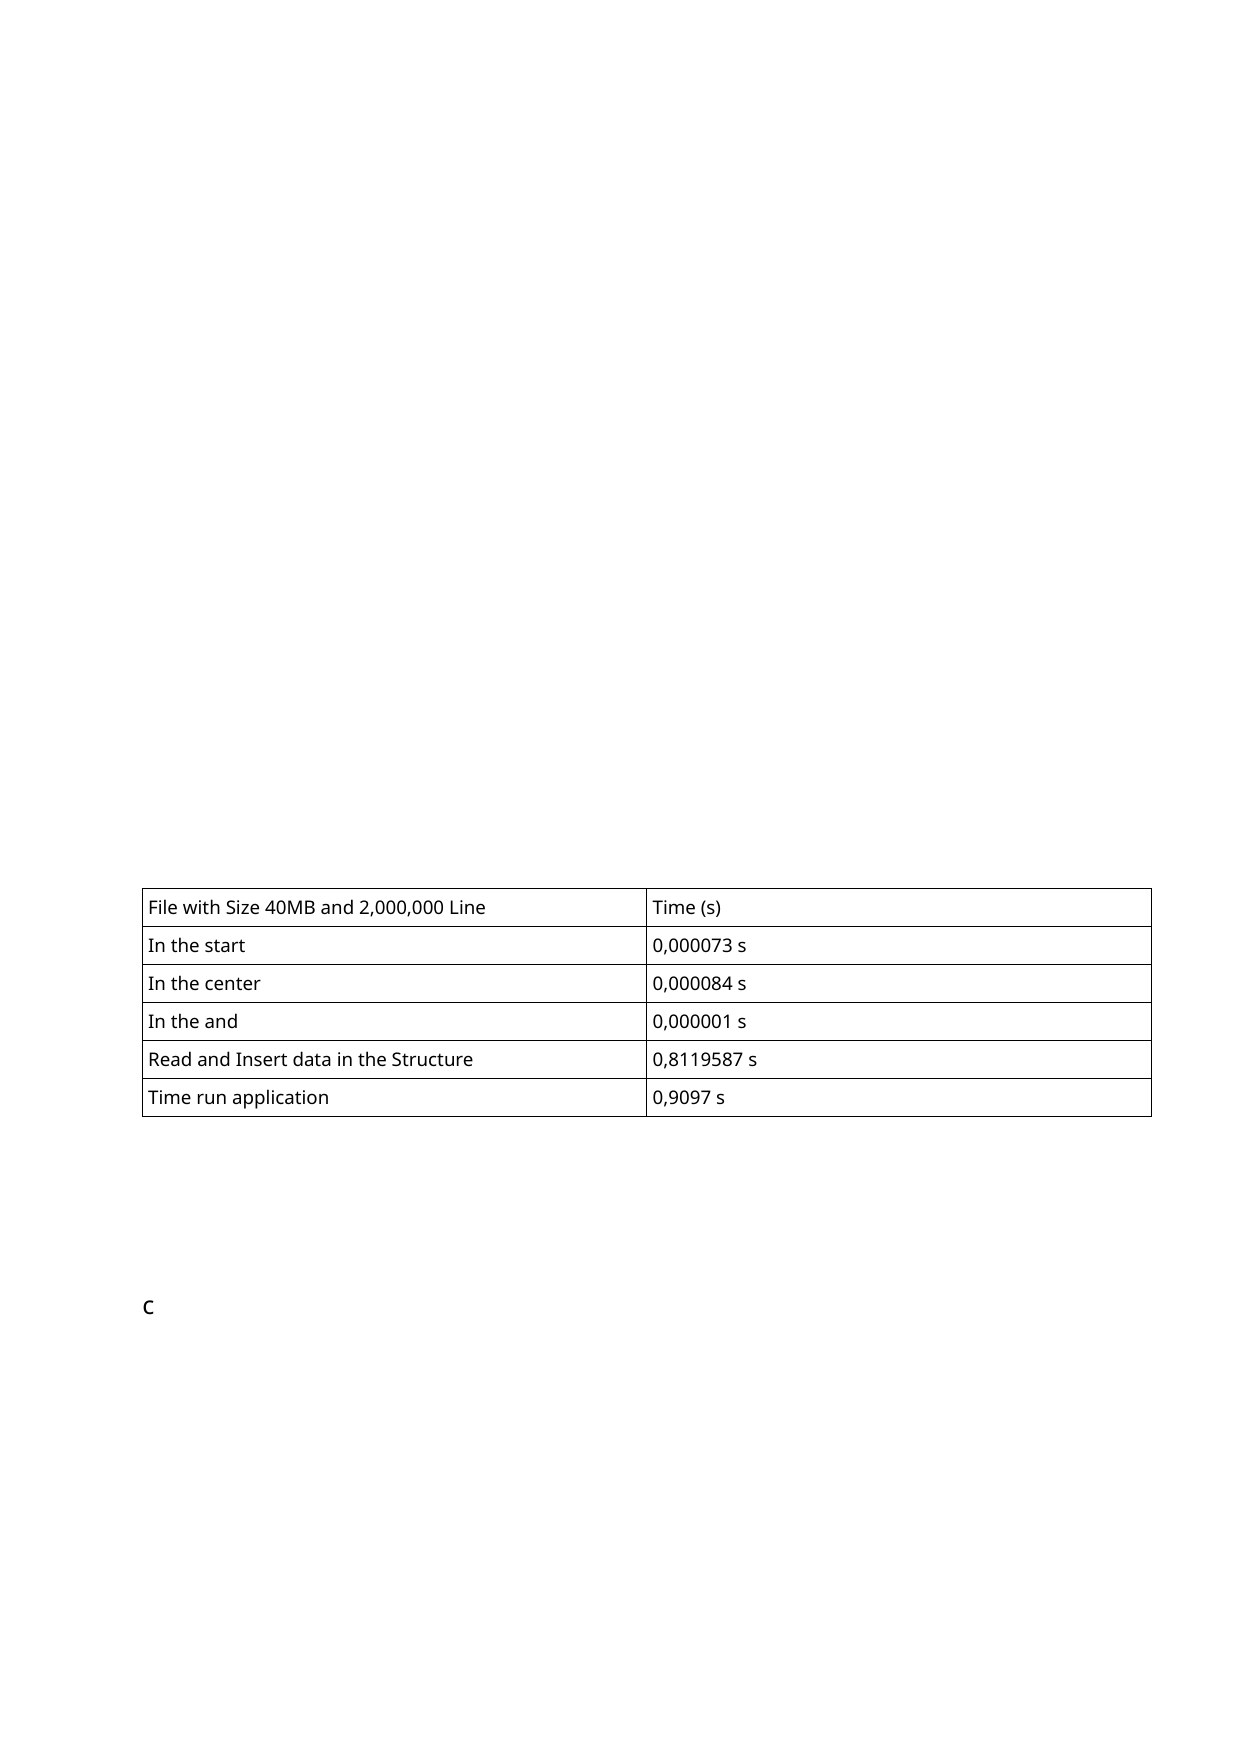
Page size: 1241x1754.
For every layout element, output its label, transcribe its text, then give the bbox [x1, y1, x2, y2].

table_cell Read and Insert data in the Structure [143, 1041, 646, 1078]
table_cell 0,8119587 s [647, 1041, 1151, 1078]
table_cell 0,000073 s [647, 927, 1151, 964]
table_cell 0,9097 s [647, 1079, 1151, 1116]
table_cell In the start [143, 927, 646, 964]
table_header File with Size 40MB and 2,000,000 Line [143, 889, 646, 926]
text c [142, 1287, 1152, 1321]
table_header Time (s) [647, 889, 1151, 926]
table_cell Time run application [143, 1079, 646, 1116]
table_cell In the center [143, 965, 646, 1002]
table_cell In the and [143, 1003, 646, 1040]
table_cell 0,000001 s [647, 1003, 1151, 1040]
table_cell 0,000084 s [647, 965, 1151, 1002]
